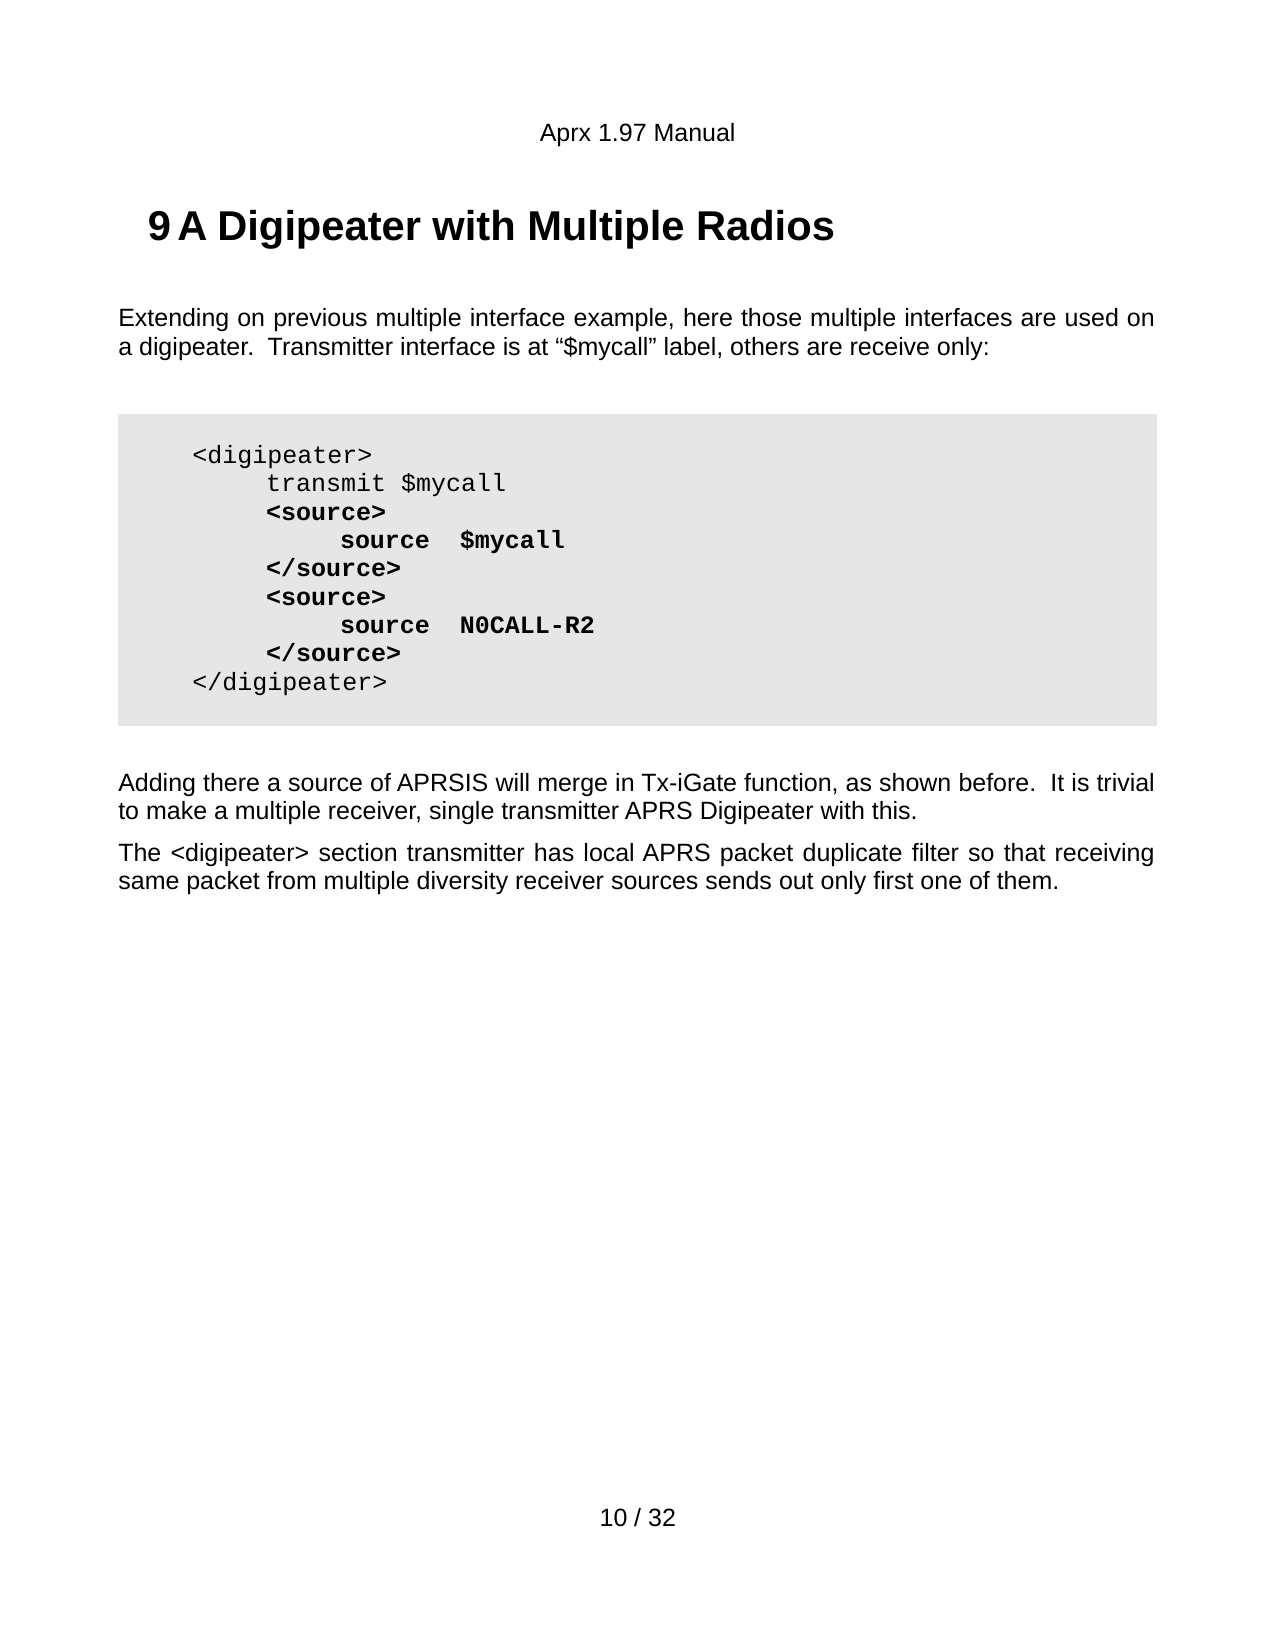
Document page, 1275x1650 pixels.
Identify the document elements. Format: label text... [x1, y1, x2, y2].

text </source> [118, 556, 1157, 584]
subtitle A Digipeater with Multiple Radios [148, 201, 1157, 249]
text source $mycall [118, 528, 1157, 556]
text <digipeater> [118, 443, 1157, 471]
text <source> [118, 584, 1157, 613]
text Extending on previous multiple interface example, here those multiple interfaces are used on a digipeater. Transmitter interface is at “$mycall” label, others are receive only: [118, 303, 1157, 361]
text </digipeater> [118, 669, 1157, 698]
text source N0CALL-R2 [118, 613, 1157, 641]
text The <digipeater> section transmitter has local APRS packet duplicate filter so that receiving same packet from multiple diversity receiver sources sends out only first one of them. [118, 838, 1157, 895]
text Adding there a source of APRSIS will merge in Tx-iGate function, as shown before. It is trivial to make a multiple receiver, single transmitter APRS Digipeater with this. [118, 768, 1157, 825]
text <source> [118, 499, 1157, 528]
text </source> [118, 641, 1157, 669]
text transmit $mycall [118, 471, 1157, 499]
